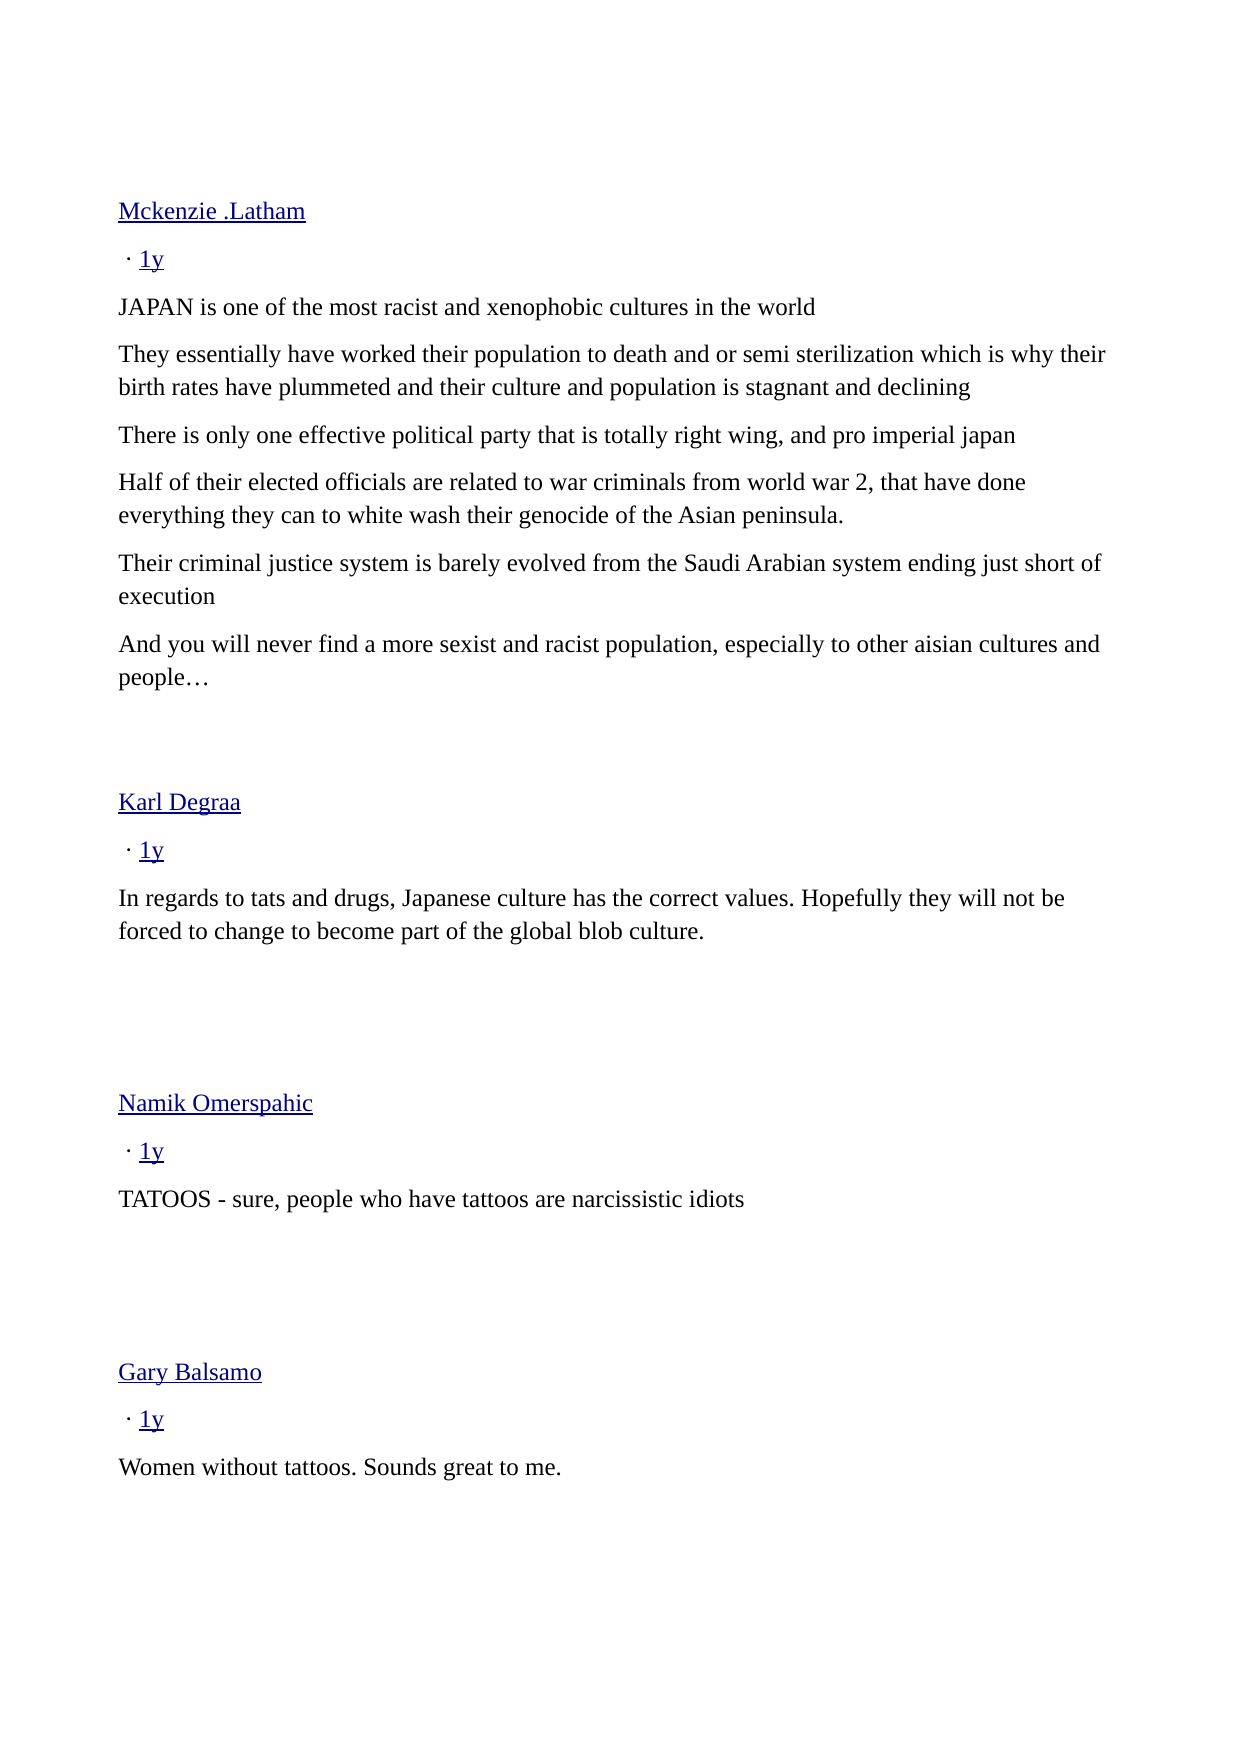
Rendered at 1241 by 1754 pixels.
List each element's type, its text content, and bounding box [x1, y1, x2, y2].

text In regards to tats and drugs, Japanese culture has the correct values. Hopefully they will not be forced to change to become part of the global blob culture. [118, 883, 1122, 944]
text TATOOS - sure, people who have tattoos are narcissistic idiots [118, 1184, 1122, 1212]
text Gary Balsamo [118, 1357, 1122, 1385]
text Their criminal justice system is barely evolved from the Saudi Arabian system ending just short of execution [118, 548, 1122, 610]
text · 1y [118, 1136, 1122, 1165]
text · 1y [118, 1404, 1122, 1433]
text JAPAN is one of the most racist and xenophobic cultures in the world [118, 292, 1122, 320]
text They essentially have worked their population to death and or semi sterilization which is why their birth rates have plummeted and their culture and population is stagnant and declining [118, 339, 1122, 401]
text And you will never find a more sexist and racist population, especially to other aisian cultures and people… [118, 629, 1122, 690]
text · 1y [118, 835, 1122, 864]
text Half of their elected officials are related to war criminals from world war 2, that have done everything they can to white wash their genocide of the Asian peninsula. [118, 467, 1122, 529]
text · 1y [118, 244, 1122, 273]
text Women without tattoos. Sounds great to me. [118, 1452, 1122, 1481]
text There is only one effective political party that is totally right wing, and pro imperial japan [118, 420, 1122, 448]
text Karl Degraa [118, 787, 1122, 816]
text Mckenzie .Latham [118, 196, 1122, 225]
text Namik Omerspahic [118, 1088, 1122, 1117]
